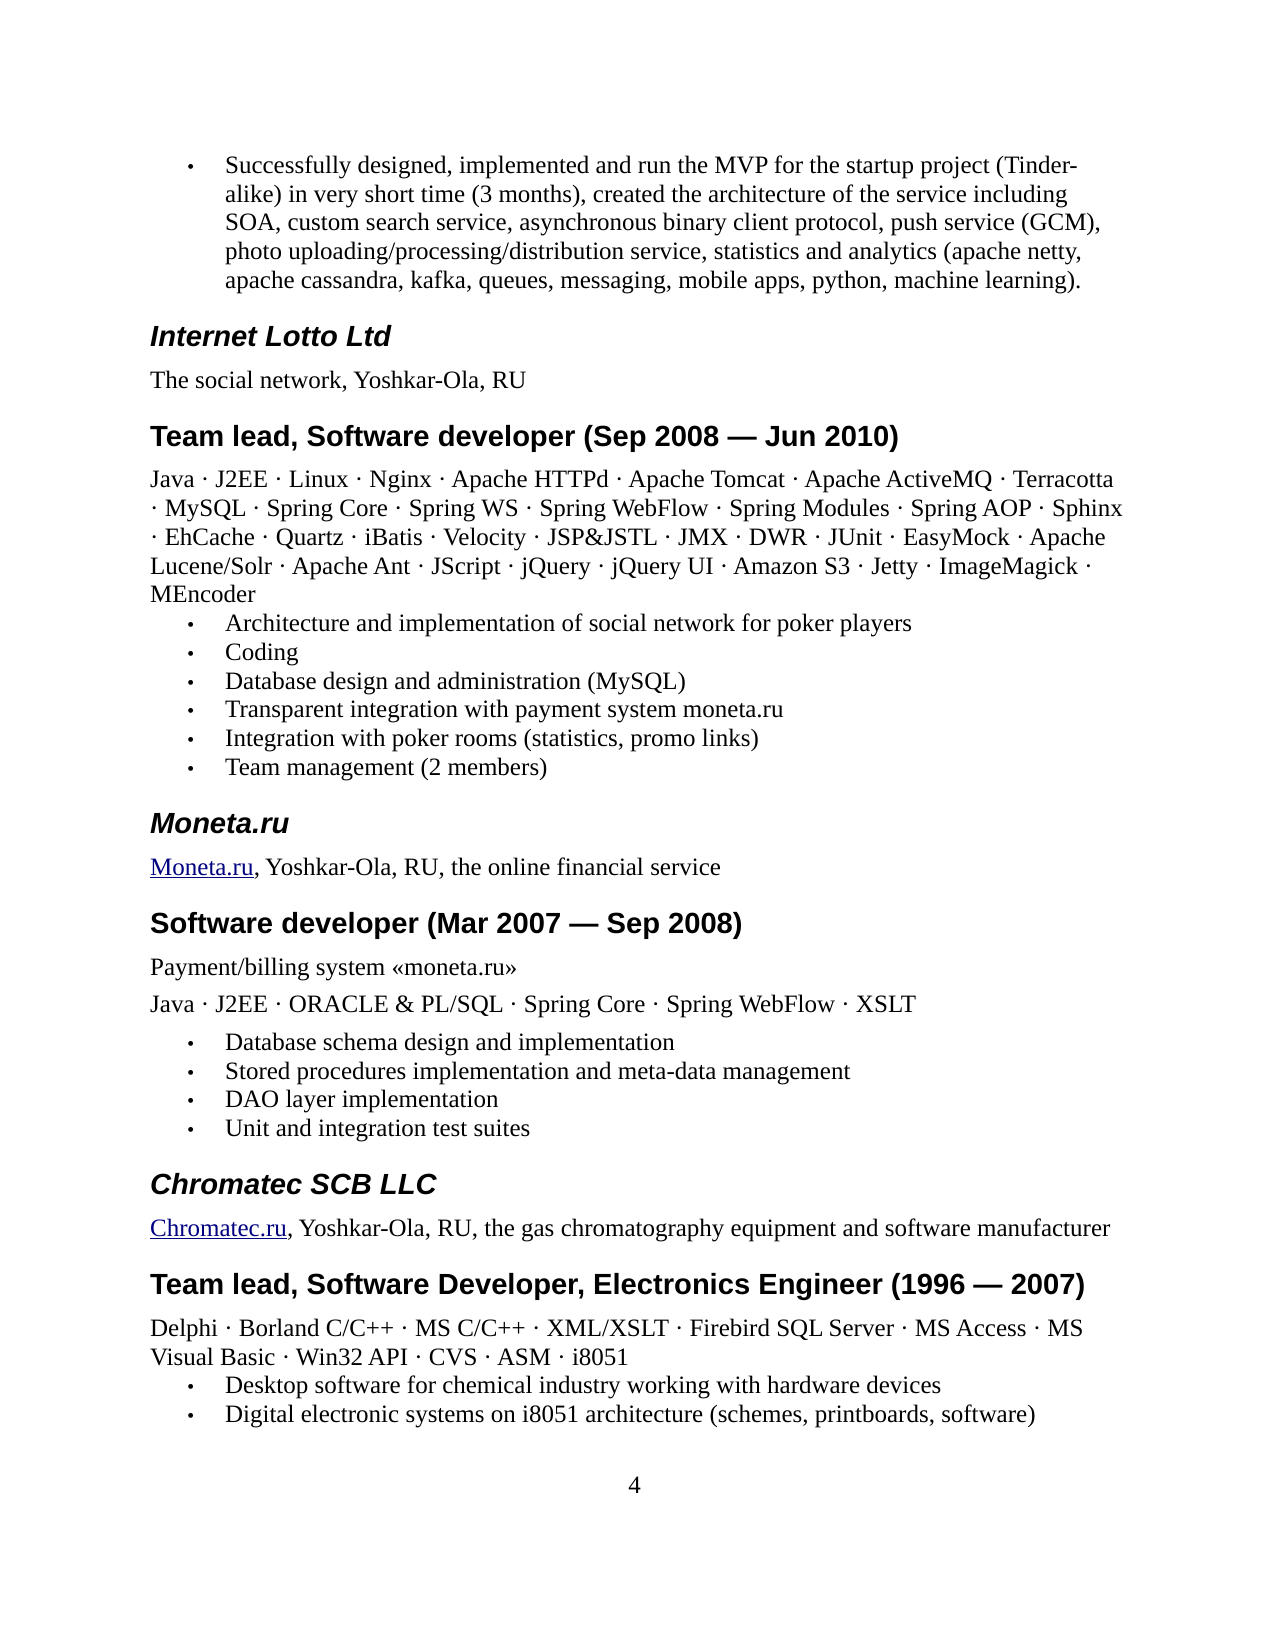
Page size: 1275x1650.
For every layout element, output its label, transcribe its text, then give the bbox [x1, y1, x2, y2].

list DAO layer implementation [187, 1084, 1125, 1113]
list Team management (2 members) [187, 752, 1125, 781]
subtitle Chromatec SCB LLC [150, 1167, 1125, 1201]
text Chromatec.ru, Yoshkar-Ola, RU, the gas chromatography equipment and software manufacturer [150, 1213, 1125, 1242]
text The social network, Yoshkar-Ola, RU [150, 365, 1125, 393]
list Stored procedures implementation and meta-data management [187, 1056, 1125, 1084]
subtitle Internet Lotto Ltd [150, 319, 1125, 352]
subtitle Team lead, Software Developer, Electronics Engineer (1996 — 2007) [150, 1267, 1125, 1300]
list Integration with poker rooms (statistics, promo links) [187, 723, 1125, 752]
list Architecture and implementation of social network for poker players [187, 608, 1125, 637]
list Successfully designed, implemented and run the MVP for the startup project (Tinder-alike) in very short time (3 months), created the architecture of the service including SOA, custom search service, asynchronous binary client protocol, push service (GCM), photo uploading/processing/distribution service, statistics and analytics (apache netty, apache cassandra, kafka, queues, messaging, mobile apps, python, machine learning). [187, 150, 1125, 294]
text Java · J2EE · ORACLE & PL/SQL · Spring Core · Spring WebFlow · XSLT [150, 989, 1125, 1018]
subtitle Software developer (Mar 2007 — Sep 2008) [150, 906, 1125, 939]
list Transparent integration with payment system moneta.ru [187, 694, 1125, 723]
list Digital electronic systems on i8051 architecture (schemes, printboards, software) [187, 1399, 1125, 1428]
subtitle Team lead, Software developer (Sep 2008 — Jun 2010) [150, 418, 1125, 452]
list Database design and administration (MySQL) [187, 666, 1125, 694]
text Moneta.ru, Yoshkar-Ola, RU, the online financial service [150, 852, 1125, 881]
text Payment/billing system «moneta.ru» [150, 952, 1125, 980]
text Delphi · Borland C/C++ · MS C/C++ · XML/XSLT · Firebird SQL Server · MS Access · MS Visual Basic · Win32 API · CVS · ASM · i8051 [150, 1313, 1125, 1370]
subtitle Moneta.ru [150, 806, 1125, 839]
text Java · J2EE · Linux · Nginx · Apache HTTPd · Apache Tomcat · Apache ActiveMQ · Terracotta · MySQL · Spring Core · Spring WS · Spring WebFlow · Spring Modules · Spring AOP · Sphinx · EhCache · Quartz · iBatis · Velocity · JSP&JSTL · JMX · DWR · JUnit · EasyMock · Apache Lucene/Solr · Apache Ant · JScript · jQuery · jQuery UI · Amazon S3 · Jetty · ImageMagick · MEncoder [150, 464, 1125, 608]
list Database schema design and implementation [187, 1027, 1125, 1056]
list Unit and integration test suites [187, 1113, 1125, 1142]
list Desktop software for chemical industry working with hardware devices [187, 1370, 1125, 1399]
list Coding [187, 637, 1125, 666]
